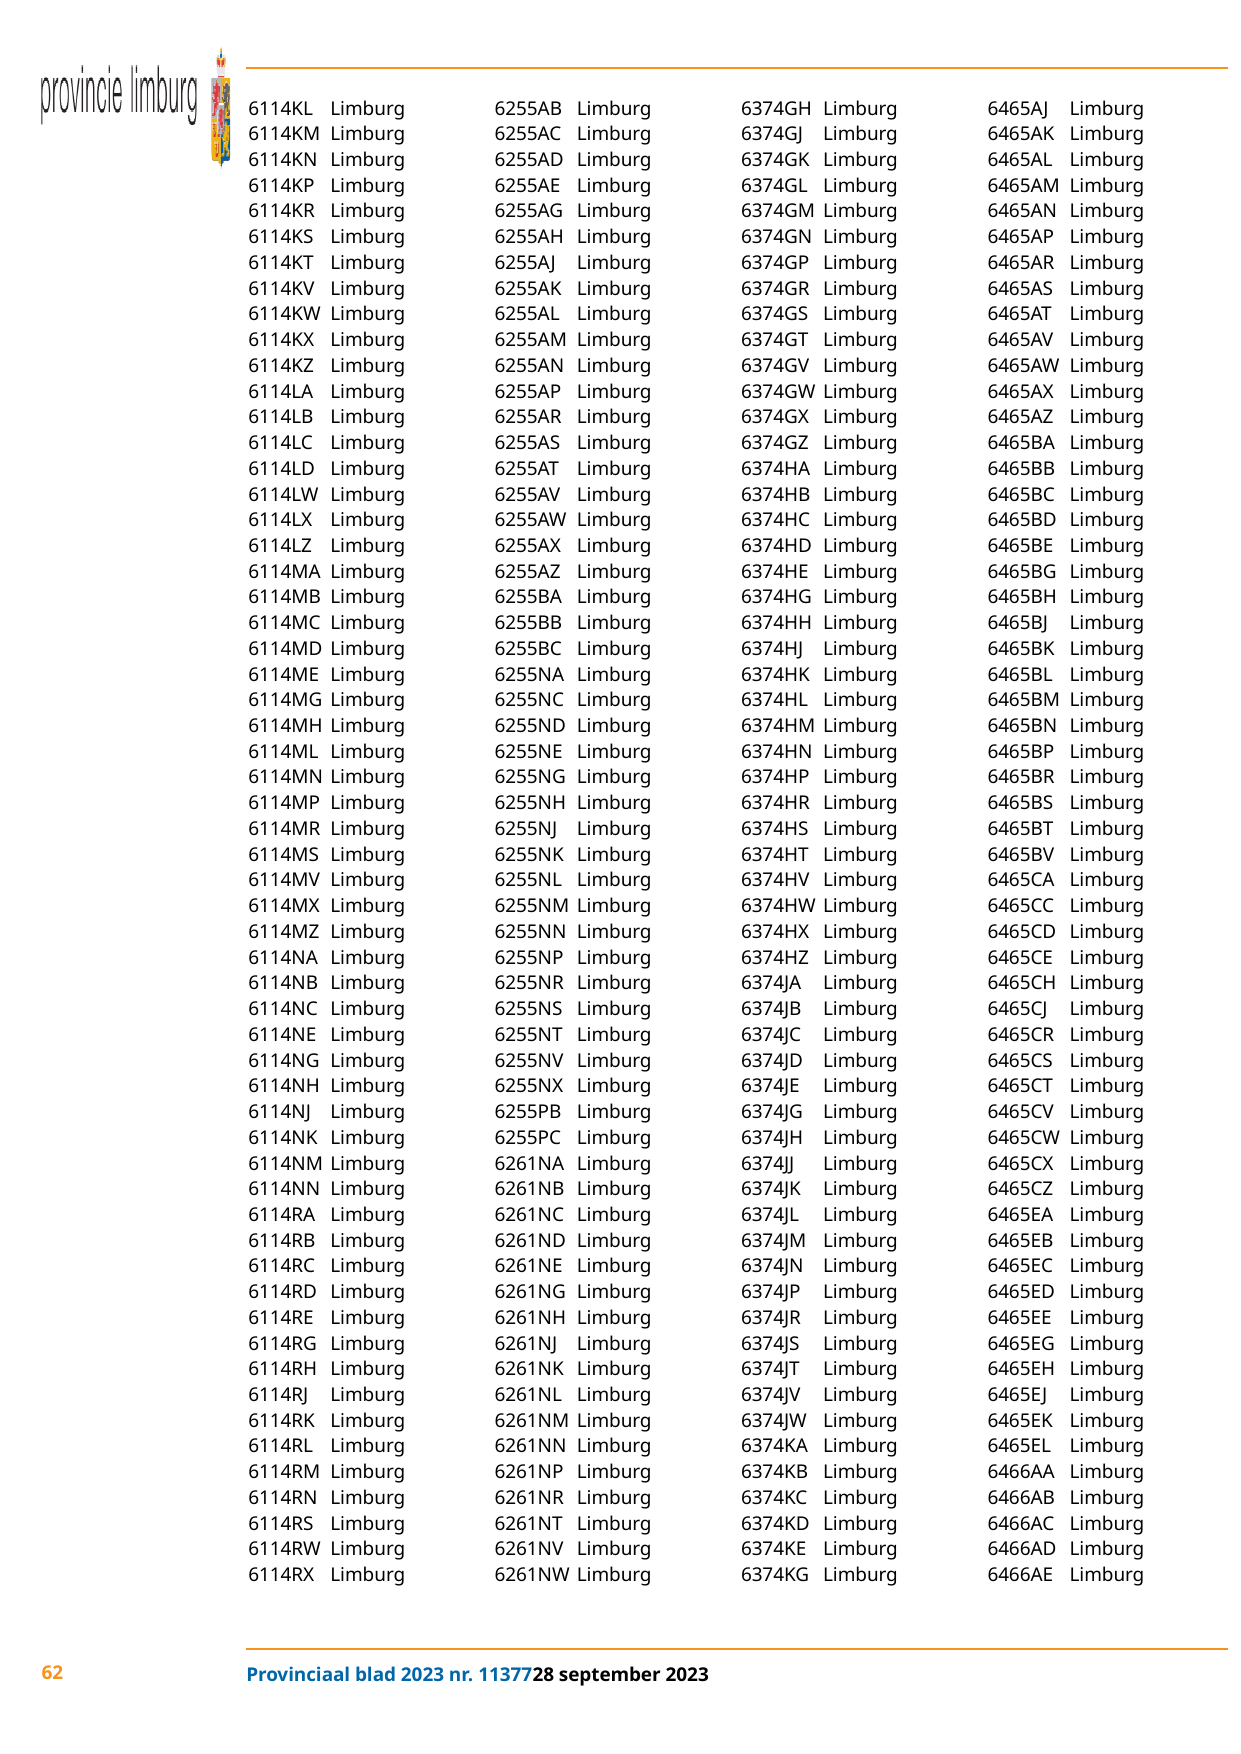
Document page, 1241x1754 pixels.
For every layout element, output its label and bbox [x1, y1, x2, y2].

picture [41, 47, 231, 172]
